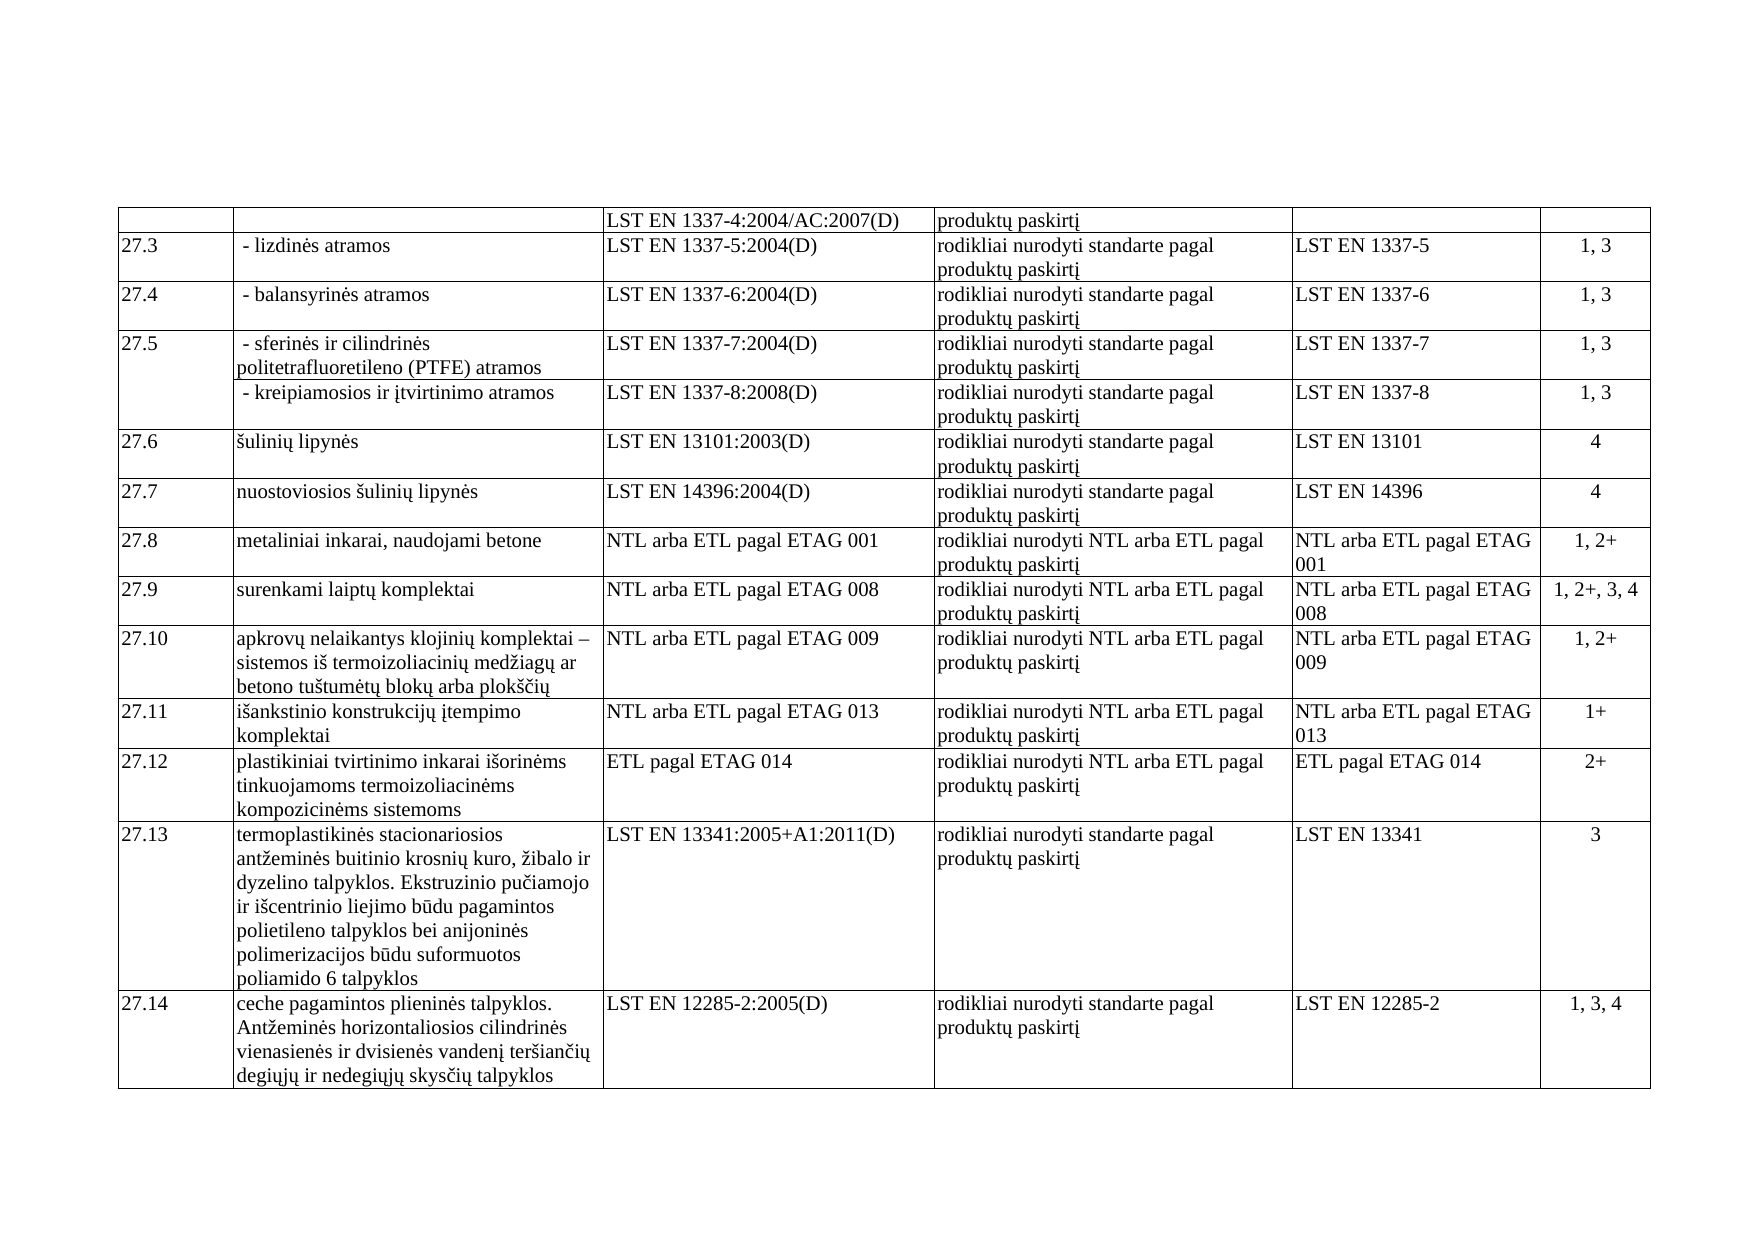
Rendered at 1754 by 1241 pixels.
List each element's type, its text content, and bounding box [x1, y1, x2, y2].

table_cell LST EN 1337-7:2004(D) [604, 331, 934, 379]
table_cell ETL pagal ETAG 014 [604, 749, 934, 821]
table_cell NTL arba ETL pagal ETAG 008 [604, 577, 934, 625]
table_cell rodikliai nurodyti standarte pagal produktų paskirtį [935, 331, 1292, 379]
table_cell 27.9 [119, 577, 233, 625]
table_cell rodikliai nurodyti NTL arba ETL pagal produktų paskirtį [935, 699, 1292, 747]
table_cell 27.14 [119, 991, 233, 1087]
table_cell 27.8 [119, 528, 233, 576]
table_cell metaliniai inkarai, naudojami betone [234, 528, 603, 576]
table_cell 27.3 [119, 233, 233, 281]
table_cell [1293, 208, 1540, 232]
table_cell 4 [1541, 430, 1650, 478]
table_cell LST EN 14396:2004(D) [604, 479, 934, 527]
table_cell - kreipiamosios ir įtvirtinimo atramos [234, 380, 603, 428]
table_cell šulinių lipynės [234, 430, 603, 478]
table_cell [119, 208, 233, 232]
table_cell LST EN 1337-8:2008(D) [604, 380, 934, 428]
table_cell 27.6 [119, 430, 233, 478]
table_cell 27.10 [119, 626, 233, 698]
table_cell išankstinio konstrukcijų įtempimo komplektai [234, 699, 603, 747]
table_cell 2+ [1541, 749, 1650, 821]
table_cell rodikliai nurodyti NTL arba ETL pagal produktų paskirtį [935, 577, 1292, 625]
table_cell NTL arba ETL pagal ETAG 009 [604, 626, 934, 698]
table_cell 27.13 [119, 822, 233, 990]
table_cell NTL arba ETL pagal ETAG 008 [1293, 577, 1540, 625]
table_cell plastikiniai tvirtinimo inkarai išorinėms tinkuojamoms termoizoliacinėms kompozicinėms sistemoms [234, 749, 603, 821]
table_cell 27.12 [119, 749, 233, 821]
table_cell LST EN 12285-2 [1293, 991, 1540, 1087]
table_cell termoplastikinės stacionariosios antžeminės buitinio krosnių kuro, žibalo ir dyzelino talpyklos. Ekstruzinio pučiamojo ir išcentrinio liejimo būdu pagamintos polietileno talpyklos bei anijoninės polimerizacijos būdu suformuotos poliamido 6 talpyklos [234, 822, 603, 990]
table_cell rodikliai nurodyti standarte pagal produktų paskirtį [935, 282, 1292, 330]
table_cell rodikliai nurodyti NTL arba ETL pagal produktų paskirtį [935, 528, 1292, 576]
table_cell rodikliai nurodyti standarte pagal produktų paskirtį [935, 991, 1292, 1087]
table_cell LST EN 1337-5:2004(D) [604, 233, 934, 281]
table_cell LST EN 1337-8 [1293, 380, 1540, 428]
table_cell ETL pagal ETAG 014 [1293, 749, 1540, 821]
table_cell 1, 3, 4 [1541, 991, 1650, 1087]
table_cell LST EN 13101:2003(D) [604, 430, 934, 478]
table_cell 1, 3 [1541, 331, 1650, 379]
table_cell apkrovų nelaikantys klojinių komplektai – sistemos iš termoizoliacinių medžiagų ar betono tuštumėtų blokų arba plokščių [234, 626, 603, 698]
table_cell NTL arba ETL pagal ETAG 013 [604, 699, 934, 747]
table_cell 1, 3 [1541, 282, 1650, 330]
table_cell [234, 208, 603, 232]
table_cell - sferinės ir cilindrinės politetrafluoretileno (PTFE) atramos [234, 331, 603, 379]
table_cell - lizdinės atramos [234, 233, 603, 281]
table_cell LST EN 1337-6 [1293, 282, 1540, 330]
table_cell LST EN 1337-7 [1293, 331, 1540, 379]
table_cell rodikliai nurodyti NTL arba ETL pagal produktų paskirtį [935, 749, 1292, 821]
table_cell 3 [1541, 822, 1650, 990]
table_cell 1+ [1541, 699, 1650, 747]
table_cell 1, 3 [1541, 233, 1650, 281]
table_cell LST EN 13341 [1293, 822, 1540, 990]
table_cell NTL arba ETL pagal ETAG 013 [1293, 699, 1540, 747]
table_cell rodikliai nurodyti standarte pagal produktų paskirtį [935, 380, 1292, 428]
table_cell produktų paskirtį [935, 208, 1292, 232]
table_cell LST EN 13101 [1293, 430, 1540, 478]
table_cell LST EN 13341:2005+A1:2011(D) [604, 822, 934, 990]
table_cell rodikliai nurodyti NTL arba ETL pagal produktų paskirtį [935, 626, 1292, 698]
table_cell rodikliai nurodyti standarte pagal produktų paskirtį [935, 822, 1292, 990]
table_cell [1541, 208, 1650, 232]
table_cell NTL arba ETL pagal ETAG 009 [1293, 626, 1540, 698]
table_cell rodikliai nurodyti standarte pagal produktų paskirtį [935, 479, 1292, 527]
table_cell 27.4 [119, 282, 233, 330]
table_cell NTL arba ETL pagal ETAG 001 [604, 528, 934, 576]
table_cell rodikliai nurodyti standarte pagal produktų paskirtį [935, 233, 1292, 281]
table_cell surenkami laiptų komplektai [234, 577, 603, 625]
table_cell NTL arba ETL pagal ETAG 001 [1293, 528, 1540, 576]
table_cell 4 [1541, 479, 1650, 527]
table_cell 27.7 [119, 479, 233, 527]
table_cell - balansyrinės atramos [234, 282, 603, 330]
table_cell 1, 3 [1541, 380, 1650, 428]
table_cell LST EN 12285-2:2005(D) [604, 991, 934, 1087]
table_cell rodikliai nurodyti standarte pagal produktų paskirtį [935, 430, 1292, 478]
table_cell 27.11 [119, 699, 233, 747]
table_cell LST EN 1337-6:2004(D) [604, 282, 934, 330]
table_cell LST EN 1337-5 [1293, 233, 1540, 281]
table_cell nuostoviosios šulinių lipynės [234, 479, 603, 527]
table_cell 1, 2+ [1541, 626, 1650, 698]
table_cell 27.5 [119, 331, 233, 428]
table_cell LST EN 1337-4:2004/AC:2007(D) [604, 208, 934, 232]
table_cell LST EN 14396 [1293, 479, 1540, 527]
table_cell 1, 2+, 3, 4 [1541, 577, 1650, 625]
table_cell 1, 2+ [1541, 528, 1650, 576]
table_cell ceche pagamintos plieninės talpyklos. Antžeminės horizontaliosios cilindrinės vienasienės ir dvisienės vandenį teršiančių degiųjų ir nedegiųjų skysčių talpyklos [234, 991, 603, 1087]
